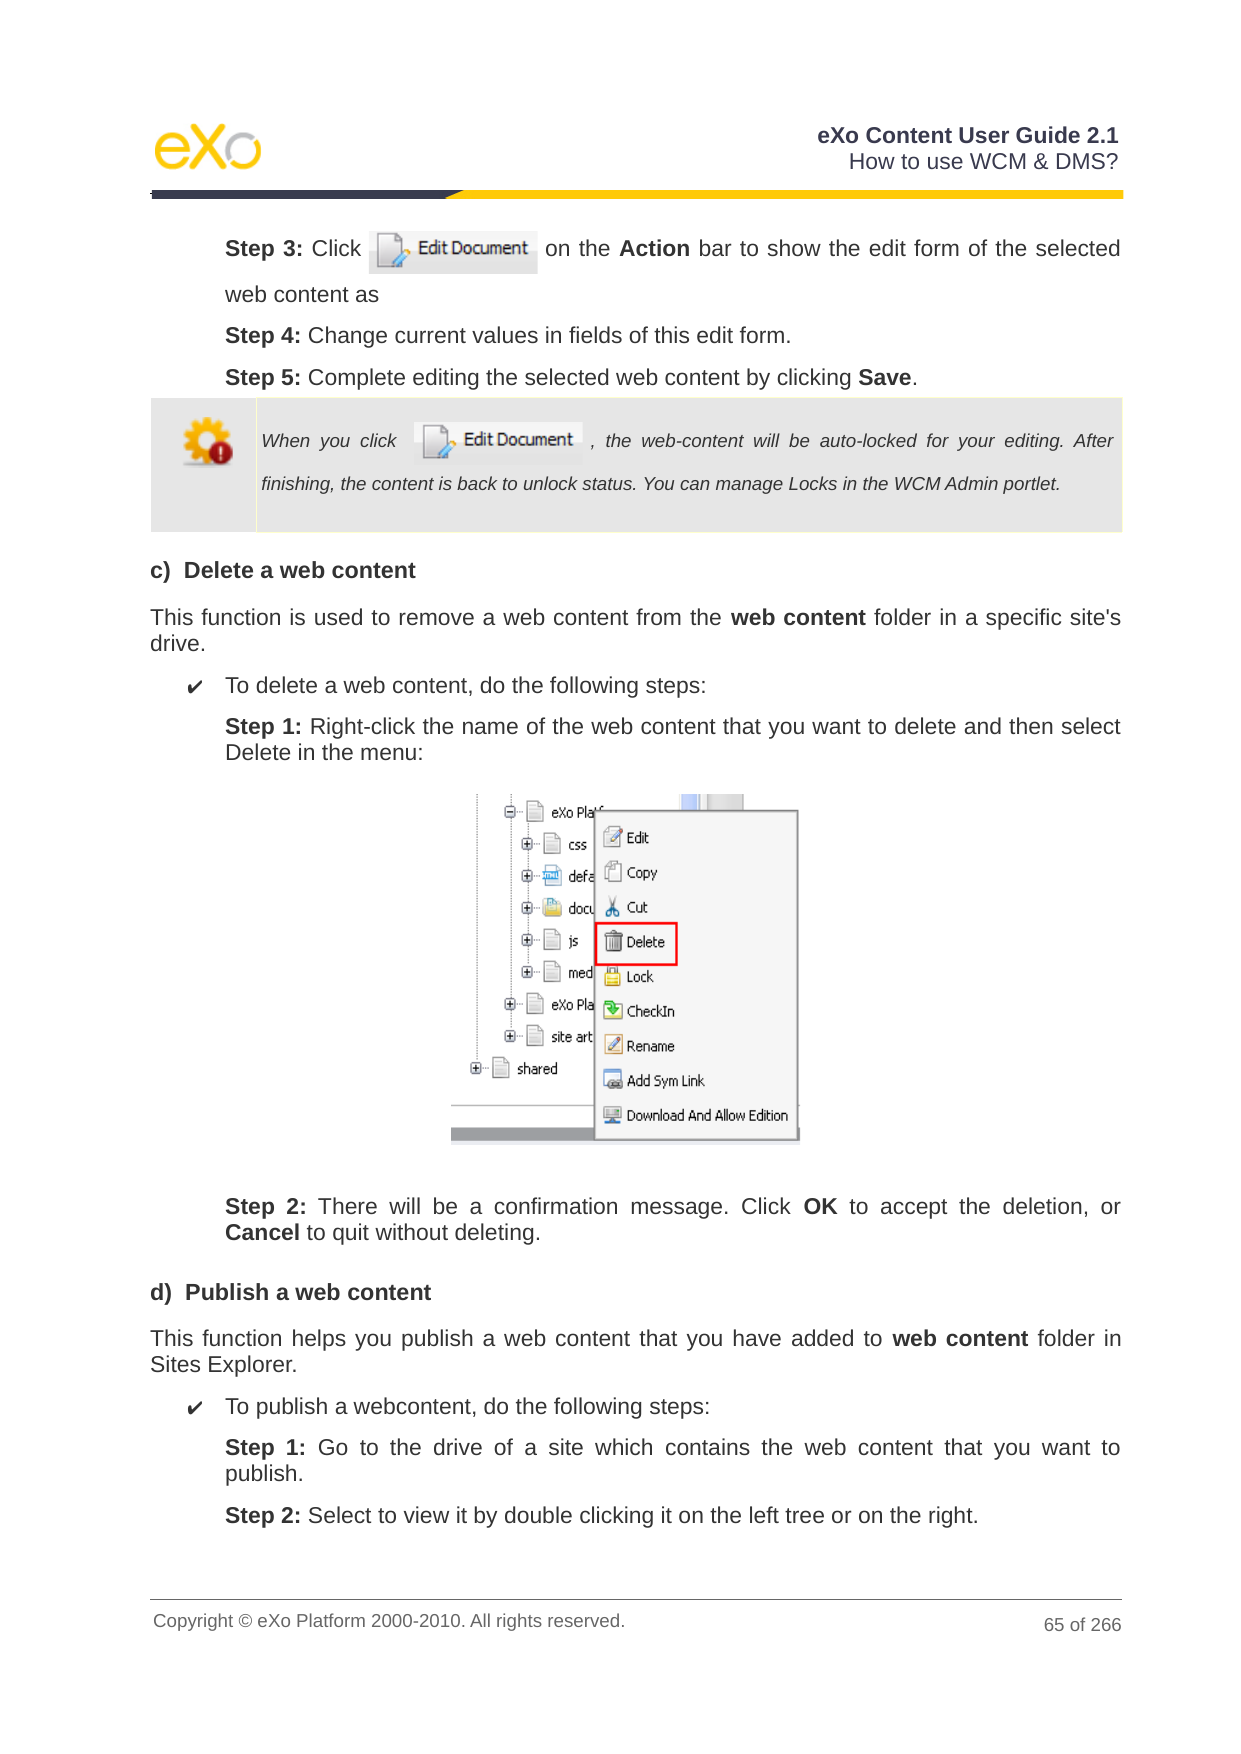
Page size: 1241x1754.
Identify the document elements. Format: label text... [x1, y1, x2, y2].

list Step 3: Clickon the Action bar to show the edit form of the selected web content as [187, 223, 1122, 307]
list Step 1: Go to the drive of a site which contains the web content that you want to publish. [187, 1434, 1122, 1487]
table_header [151, 418, 182, 467]
text This function is used to remove a web content from the web content folder in a specific site's drive. [150, 604, 1122, 657]
table_header When you click , the web-content will be auto-locked for your editing. After finishing, the content is back to unlock status. You can manage Locks in the WCM Admin portlet. [257, 398, 1122, 532]
picture [451, 794, 801, 1145]
subtitle Delete a web content [150, 557, 1122, 584]
picture [151, 190, 1124, 199]
text This function helps you publish a web content that you have added to web content folder in Sites Explorer. [150, 1325, 1122, 1378]
list Step 2: There will be a confirmation message. Click OK to accept the deletion, or Cancel to quit without deleting. [187, 1193, 1122, 1246]
list Step 5: Complete editing the selected web content by clicking Save. [187, 363, 1122, 390]
list Step 1: Right-click the name of the web content that you want to delete and then select Delete in the menu: [187, 713, 1122, 766]
table_header [233, 418, 256, 467]
table_header [151, 398, 256, 417]
picture [182, 417, 233, 468]
picture [414, 422, 583, 465]
list Step 2: Select to view it by double clicking it on the left tree or on the right. [187, 1502, 1122, 1528]
picture [368, 231, 538, 274]
subtitle Publish a web content [150, 1278, 1122, 1305]
table_header [151, 468, 256, 532]
list To delete a web content, do the following steps: [187, 672, 1122, 698]
picture [155, 123, 262, 170]
list To publish a webcontent, do the following steps: [187, 1393, 1122, 1419]
list Step 4: Change current values in fields of this edit form. [187, 322, 1122, 348]
